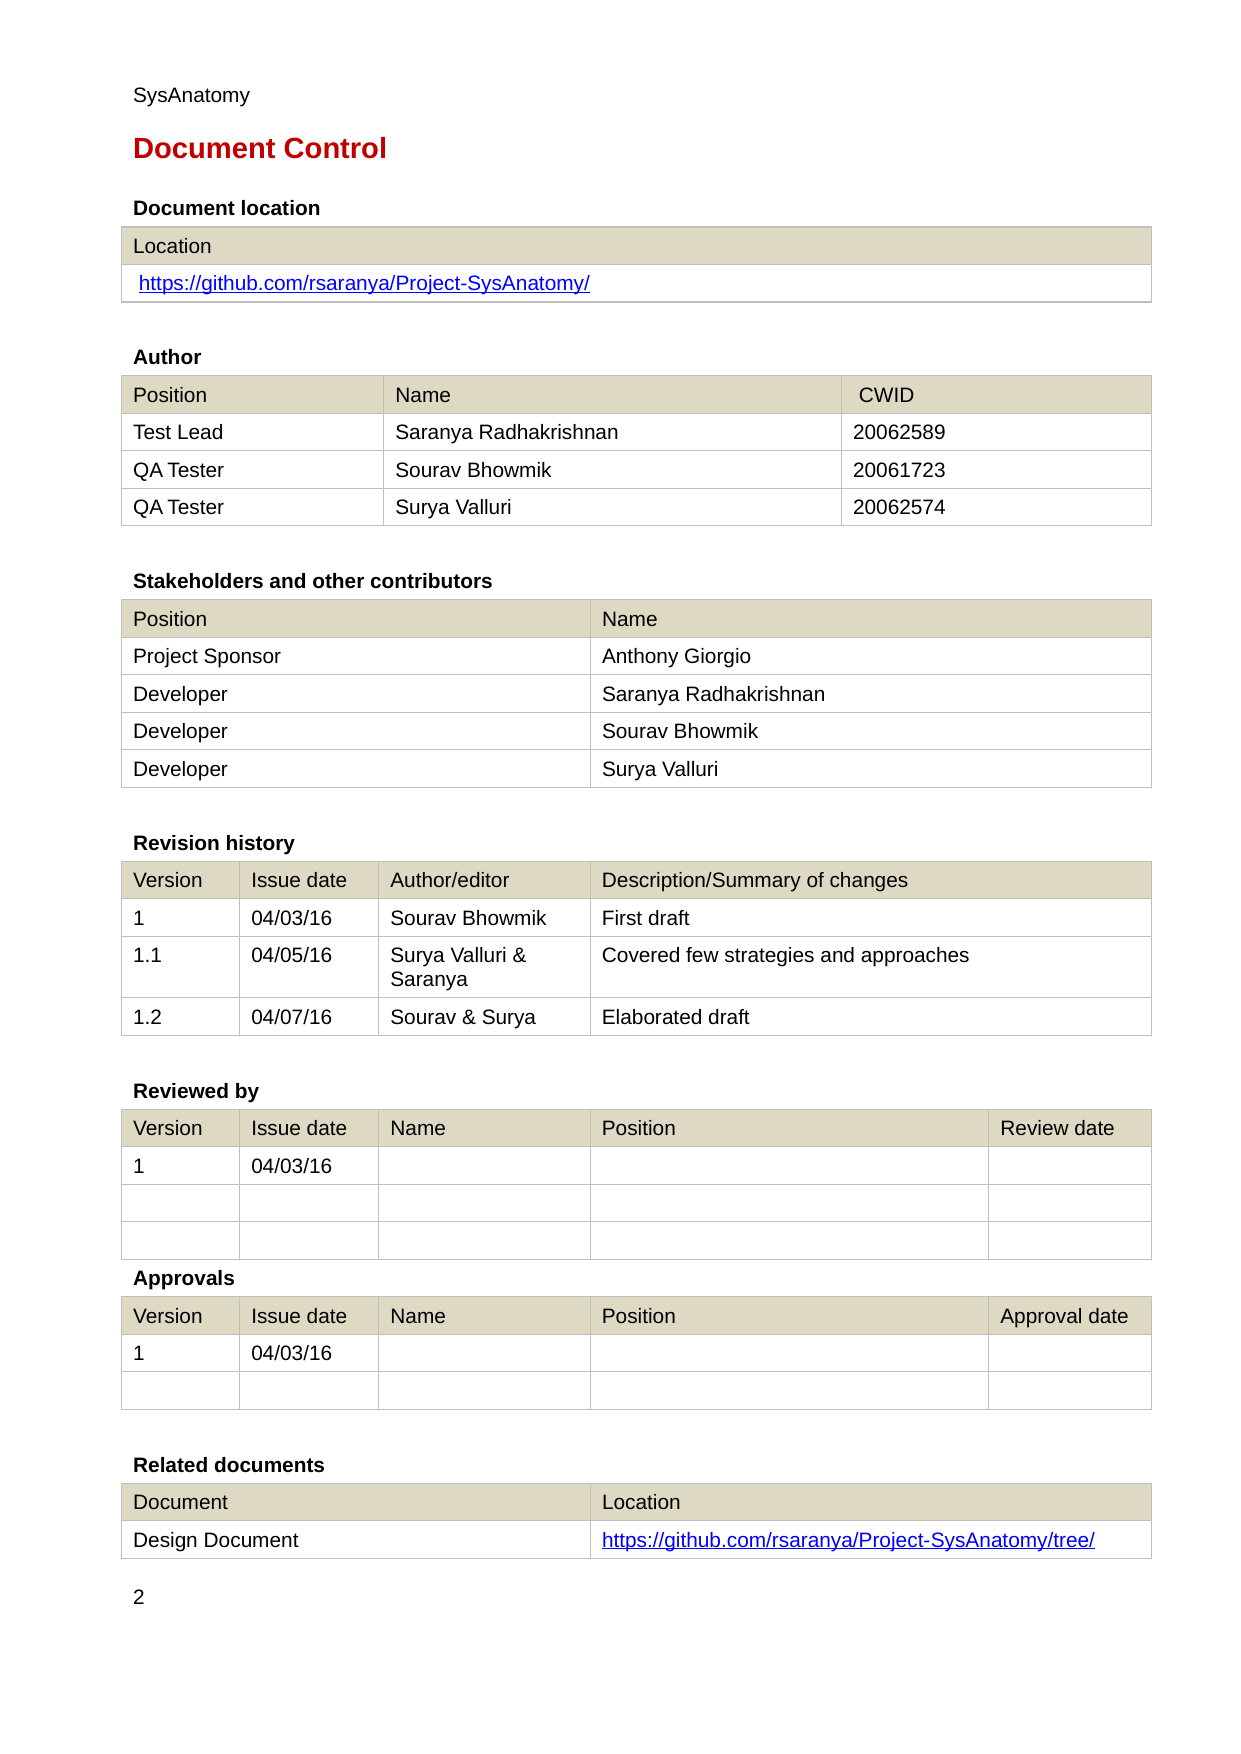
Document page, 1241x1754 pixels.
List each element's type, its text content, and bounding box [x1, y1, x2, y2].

table_header Name [591, 600, 1151, 637]
table_cell QA Tester [122, 489, 383, 525]
table_cell [240, 1185, 378, 1221]
table_header Location [591, 1484, 1151, 1520]
table_cell 20062589 [842, 414, 1151, 450]
table_cell 1 [122, 1335, 239, 1371]
table_cell First draft [591, 899, 1151, 936]
table_cell Sourav Bhowmik [384, 451, 841, 488]
table_cell Test Lead [122, 414, 383, 450]
table_header Review date [989, 1110, 1151, 1146]
table_cell 1 [122, 1147, 239, 1184]
table_cell [591, 1185, 988, 1221]
table_cell [591, 1372, 988, 1409]
table_cell 1.1 [122, 937, 239, 997]
text Revision history [133, 831, 1107, 854]
table_cell [591, 1147, 988, 1184]
table_header CWID [842, 376, 1151, 413]
table_cell Developer [122, 750, 590, 787]
table_cell Project Sponsor [122, 638, 590, 674]
text Author [133, 345, 1107, 369]
table_header Version [122, 1110, 239, 1146]
table_header Position [591, 1297, 988, 1334]
table_cell [989, 1147, 1151, 1184]
table_cell https://github.com/rsaranya/Project-SysAnatomy/tree/ [591, 1521, 1151, 1558]
table_cell [989, 1222, 1151, 1259]
table_cell Sourav & Surya [379, 998, 590, 1035]
table_cell Developer [122, 675, 590, 712]
text Stakeholders and other contributors [133, 569, 1107, 593]
subtitle Document Control [133, 131, 1107, 165]
table_cell [379, 1147, 590, 1184]
text Reviewed by [133, 1078, 1107, 1102]
table_cell [591, 1335, 988, 1371]
table_cell [379, 1335, 590, 1371]
table_header Document [122, 1484, 590, 1520]
table_cell Sourav Bhowmik [591, 713, 1151, 749]
table_header Approval date [989, 1297, 1151, 1334]
table_header Name [379, 1297, 590, 1334]
table_header Position [122, 600, 590, 637]
table_cell Covered few strategies and approaches [591, 937, 1151, 997]
table_cell [379, 1372, 590, 1409]
table_cell [989, 1372, 1151, 1409]
table_cell [591, 1222, 988, 1259]
table_header Name [379, 1110, 590, 1146]
table_cell Design Document [122, 1521, 590, 1558]
table_cell Elaborated draft [591, 998, 1151, 1035]
table_cell [989, 1185, 1151, 1221]
table_header Issue date [240, 1297, 378, 1334]
table_cell 1.2 [122, 998, 239, 1035]
table_cell Developer [122, 713, 590, 749]
table_cell [122, 1372, 239, 1409]
table_cell [240, 1222, 378, 1259]
table_header Issue date [240, 862, 378, 898]
table_cell [122, 1185, 239, 1221]
table_cell 04/05/16 [240, 937, 378, 997]
table_header Position [122, 376, 383, 413]
table_cell Surya Valluri [384, 489, 841, 525]
table_cell Saranya Radhakrishnan [591, 675, 1151, 712]
table_cell 20062574 [842, 489, 1151, 525]
table_cell [379, 1222, 590, 1259]
table_header Version [122, 1297, 239, 1334]
table_cell Surya Valluri & Saranya [379, 937, 590, 997]
table_cell 04/03/16 [240, 1335, 378, 1371]
table_cell 04/03/16 [240, 1147, 378, 1184]
table_cell [122, 1222, 239, 1259]
table_cell https://github.com/rsaranya/Project-SysAnatomy/ [122, 265, 1151, 301]
table_cell QA Tester [122, 451, 383, 488]
text Approvals [133, 1266, 1107, 1290]
table_cell 1 [122, 899, 239, 936]
table_header Location [122, 228, 1151, 264]
table_cell 04/03/16 [240, 899, 378, 936]
table_cell [989, 1335, 1151, 1371]
text Document location [133, 196, 1107, 220]
table_header Version [122, 862, 239, 898]
table_cell Sourav Bhowmik [379, 899, 590, 936]
table_header Author/editor [379, 862, 590, 898]
table_header Issue date [240, 1110, 378, 1146]
table_cell 04/07/16 [240, 998, 378, 1035]
table_cell [240, 1372, 378, 1409]
table_cell Surya Valluri [591, 750, 1151, 787]
table_cell Anthony Giorgio [591, 638, 1151, 674]
table_cell 20061723 [842, 451, 1151, 488]
text Related documents [133, 1452, 1107, 1476]
table_header Position [591, 1110, 988, 1146]
table_cell [379, 1185, 590, 1221]
table_header Description/Summary of changes [591, 862, 1151, 898]
table_header Name [384, 376, 841, 413]
table_cell Saranya Radhakrishnan [384, 414, 841, 450]
